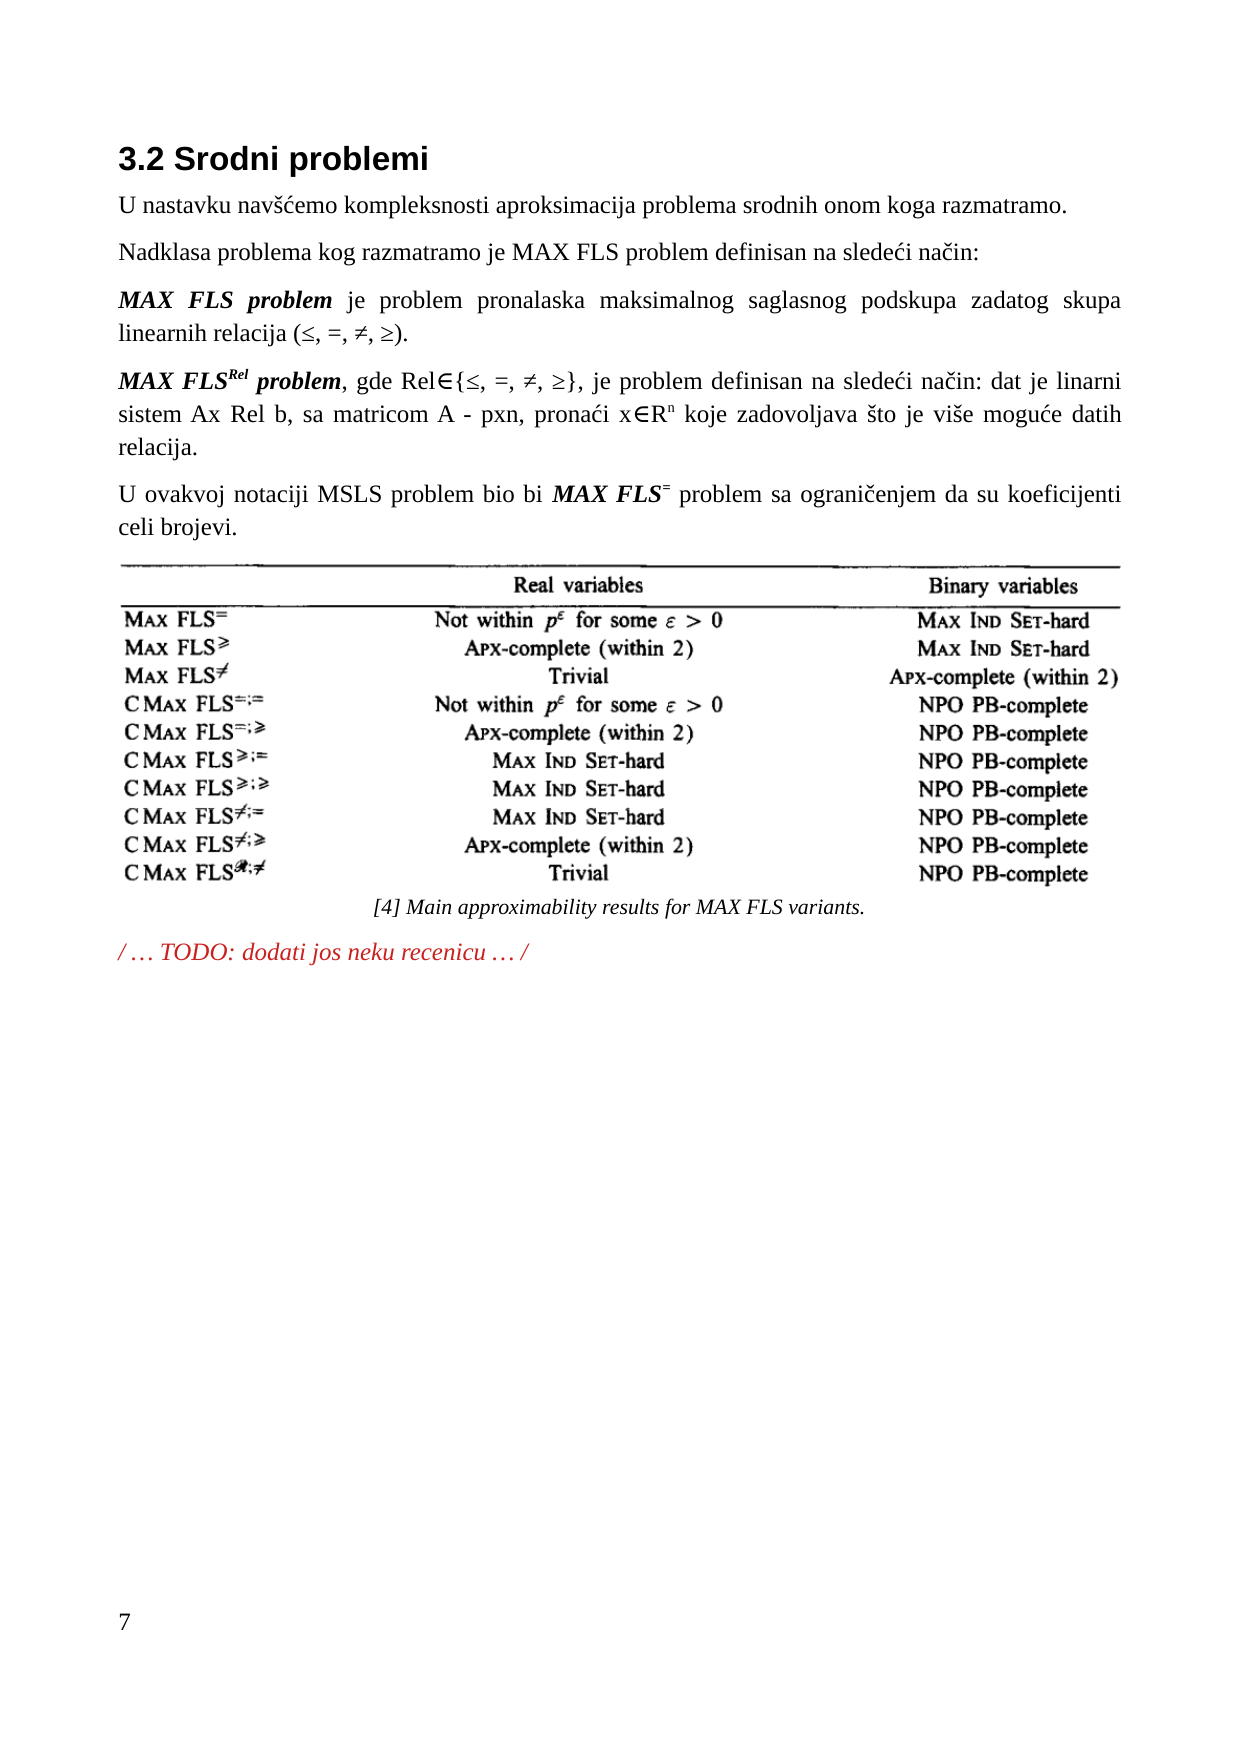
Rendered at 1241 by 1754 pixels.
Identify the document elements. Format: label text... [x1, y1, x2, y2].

text U ovakvoj notaciji MSLS problem bio bi MAX FLS= problem sa ograničenjem da su koeficijenti celi brojevi. [118, 479, 1122, 541]
text / … TODO: dodati jos neku recenicu … / [118, 937, 1122, 966]
text MAX FLSRel problem, gde Rel∈{≤, =, ≠, ≥}, je problem definisan na sledeći način: dat je linarni sistem Ax Rel b, sa matricom A - pxn, pronaći x∈Rn koje zadovoljava što je više moguće datih relacija. [118, 366, 1122, 461]
subtitle 3.2 Srodni problemi [118, 139, 1122, 177]
text U nastavku navšćemo kompleksnosti aproksimacija problema srodnih onom koga razmatramo. [118, 190, 1122, 219]
text Nadklasa problema kog razmatramo je MAX FLS problem definisan na sledeći način: [118, 237, 1122, 266]
text [4] Main approximability results for MAX FLS variants. [118, 891, 1122, 919]
text MAX FLS problem je problem pronalaska maksimalnog saglasnog podskupa zadatog skupa linearnih relacija (≤, =, ≠, ≥). [118, 285, 1122, 347]
picture [118, 560, 1123, 891]
